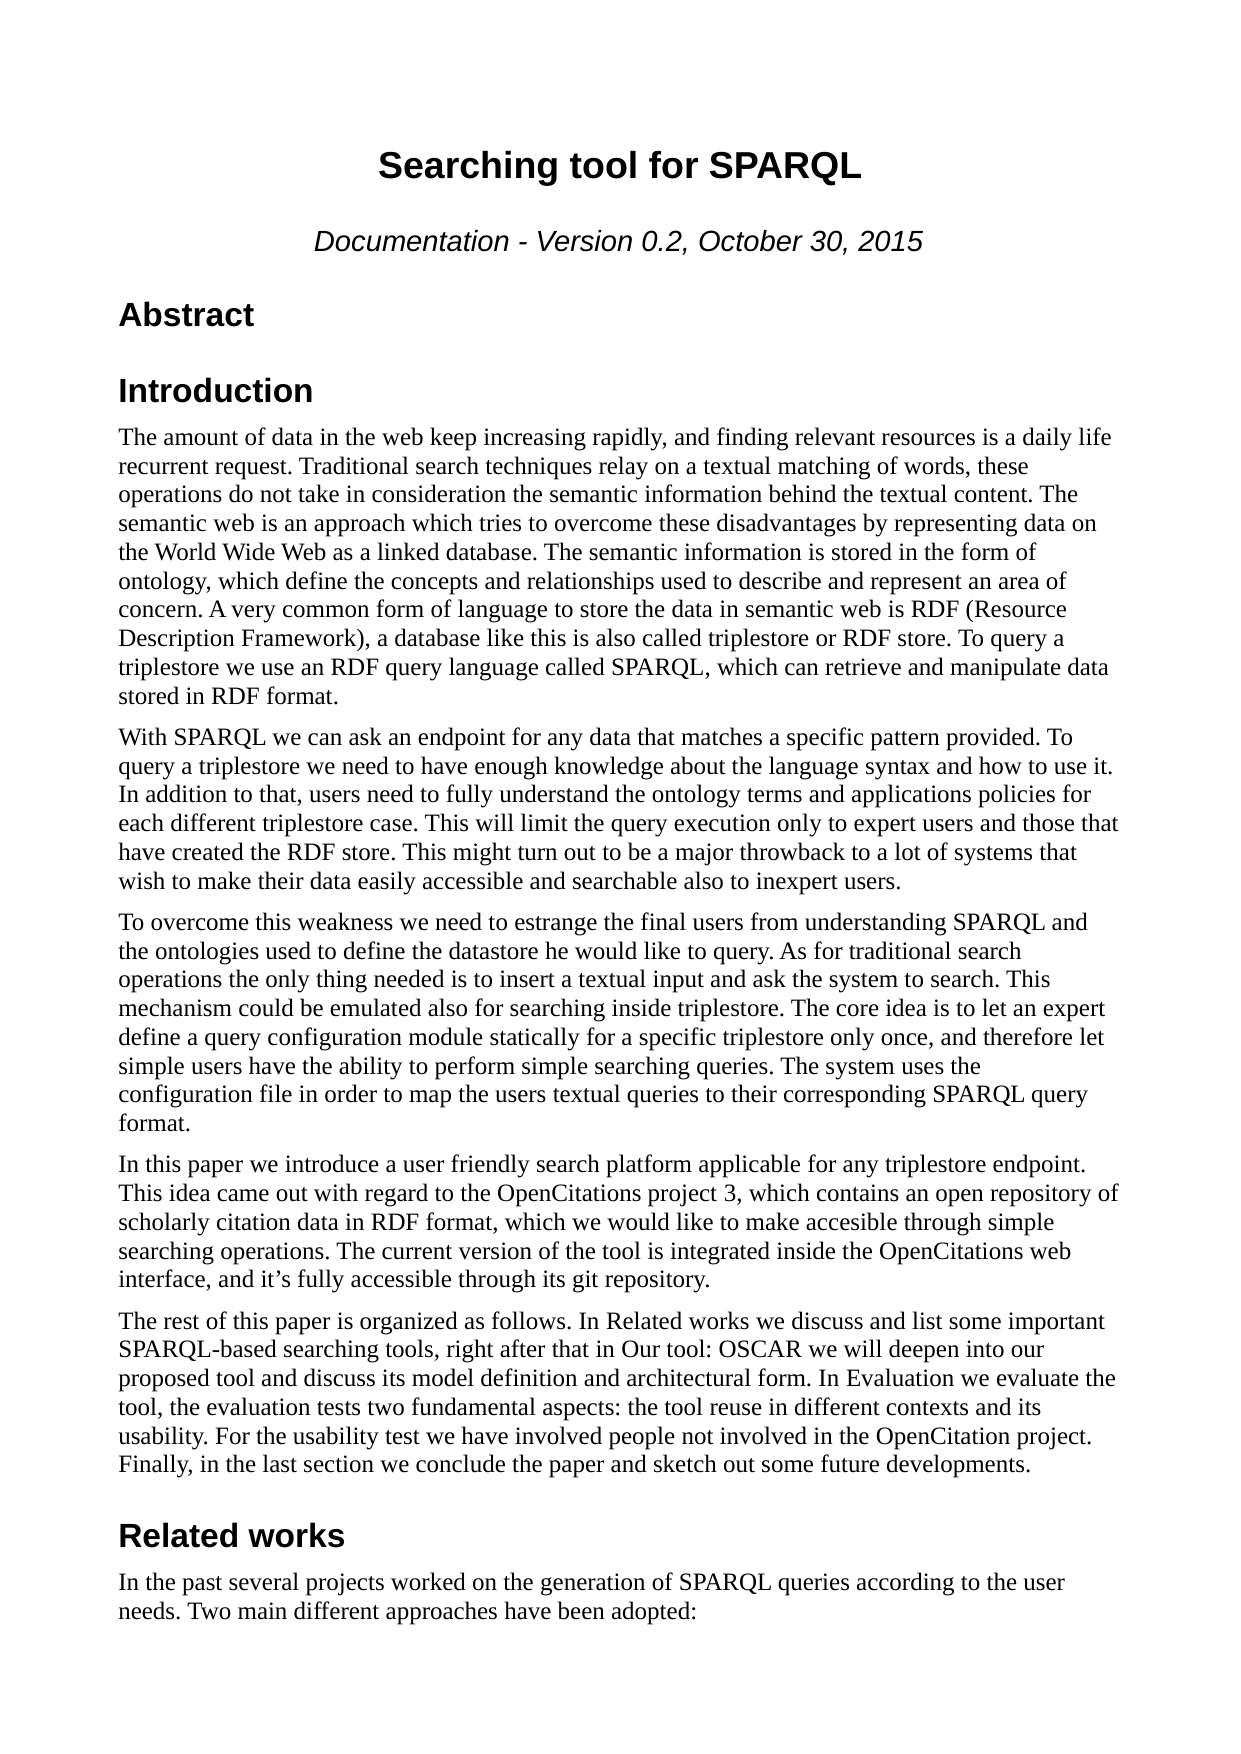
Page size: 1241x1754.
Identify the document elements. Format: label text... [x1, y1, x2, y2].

text With SPARQL we can ask an endpoint for any data that matches a specific pattern provided. To query a triplestore we need to have enough knowledge about the language syntax and how to use it. In addition to that, users need to fully understand the ontology terms and applications policies for each different triplestore case. This will limit the query execution only to expert users and those that have created the RDF store. This might turn out to be a major throwback to a lot of systems that wish to make their data easily accessible and searchable also to inexpert users. [118, 722, 1122, 894]
title Searching tool for SPARQL [118, 143, 1122, 186]
subtitle Documentation - Version 0.2, October 30, 2015 [118, 224, 1122, 257]
subtitle Related works [118, 1516, 1122, 1554]
text In this paper we introduce a user friendly search platform applicable for any triplestore endpoint. This idea came out with regard to the OpenCitations project 3, which contains an open repository of scholarly citation data in RDF format, which we would like to make accesible through simple searching operations. The current version of the tool is integrated inside the OpenCitations web interface, and it’s fully accessible through its git repository. [118, 1149, 1122, 1293]
text To overcome this weakness we need to estrange the final users from understanding SPARQL and the ontologies used to define the datastore he would like to query. As for traditional search operations the only thing needed is to insert a textual input and ask the system to search. This mechanism could be emulated also for searching inside triplestore. The core idea is to let an expert define a query configuration module statically for a specific triplestore only once, and therefore let simple users have the ability to perform simple searching queries. The system uses the configuration file in order to map the users textual queries to their corresponding SPARQL query format. [118, 907, 1122, 1137]
text The rest of this paper is organized as follows. In Related works we discuss and list some important SPARQL-based searching tools, right after that in Our tool: OSCAR we will deepen into our proposed tool and discuss its model definition and architectural form. In Evaluation we evaluate the tool, the evaluation tests two fundamental aspects: the tool reuse in different contexts and its usability. For the usability test we have involved people not involved in the OpenCitation project. Finally, in the last section we conclude the paper and sketch out some future developments. [118, 1306, 1122, 1478]
text In the past several projects worked on the generation of SPARQL queries according to the user needs. Two main different approaches have been adopted: [118, 1567, 1122, 1624]
text The amount of data in the web keep increasing rapidly, and finding relevant resources is a daily life recurrent request. Traditional search techniques relay on a textual matching of words, these operations do not take in consideration the semantic information behind the textual content. The semantic web is an approach which tries to overcome these disadvantages by representing data on the World Wide Web as a linked database. The semantic information is stored in the form of ontology, which define the concepts and relationships used to describe and represent an area of concern. A very common form of language to store the data in semantic web is RDF (Resource Description Framework), a database like this is also called triplestore or RDF store. To query a triplestore we use an RDF query language called SPARQL, which can retrieve and manipulate data stored in RDF format. [118, 422, 1122, 709]
subtitle Abstract [118, 295, 1122, 333]
subtitle Introduction [118, 371, 1122, 409]
